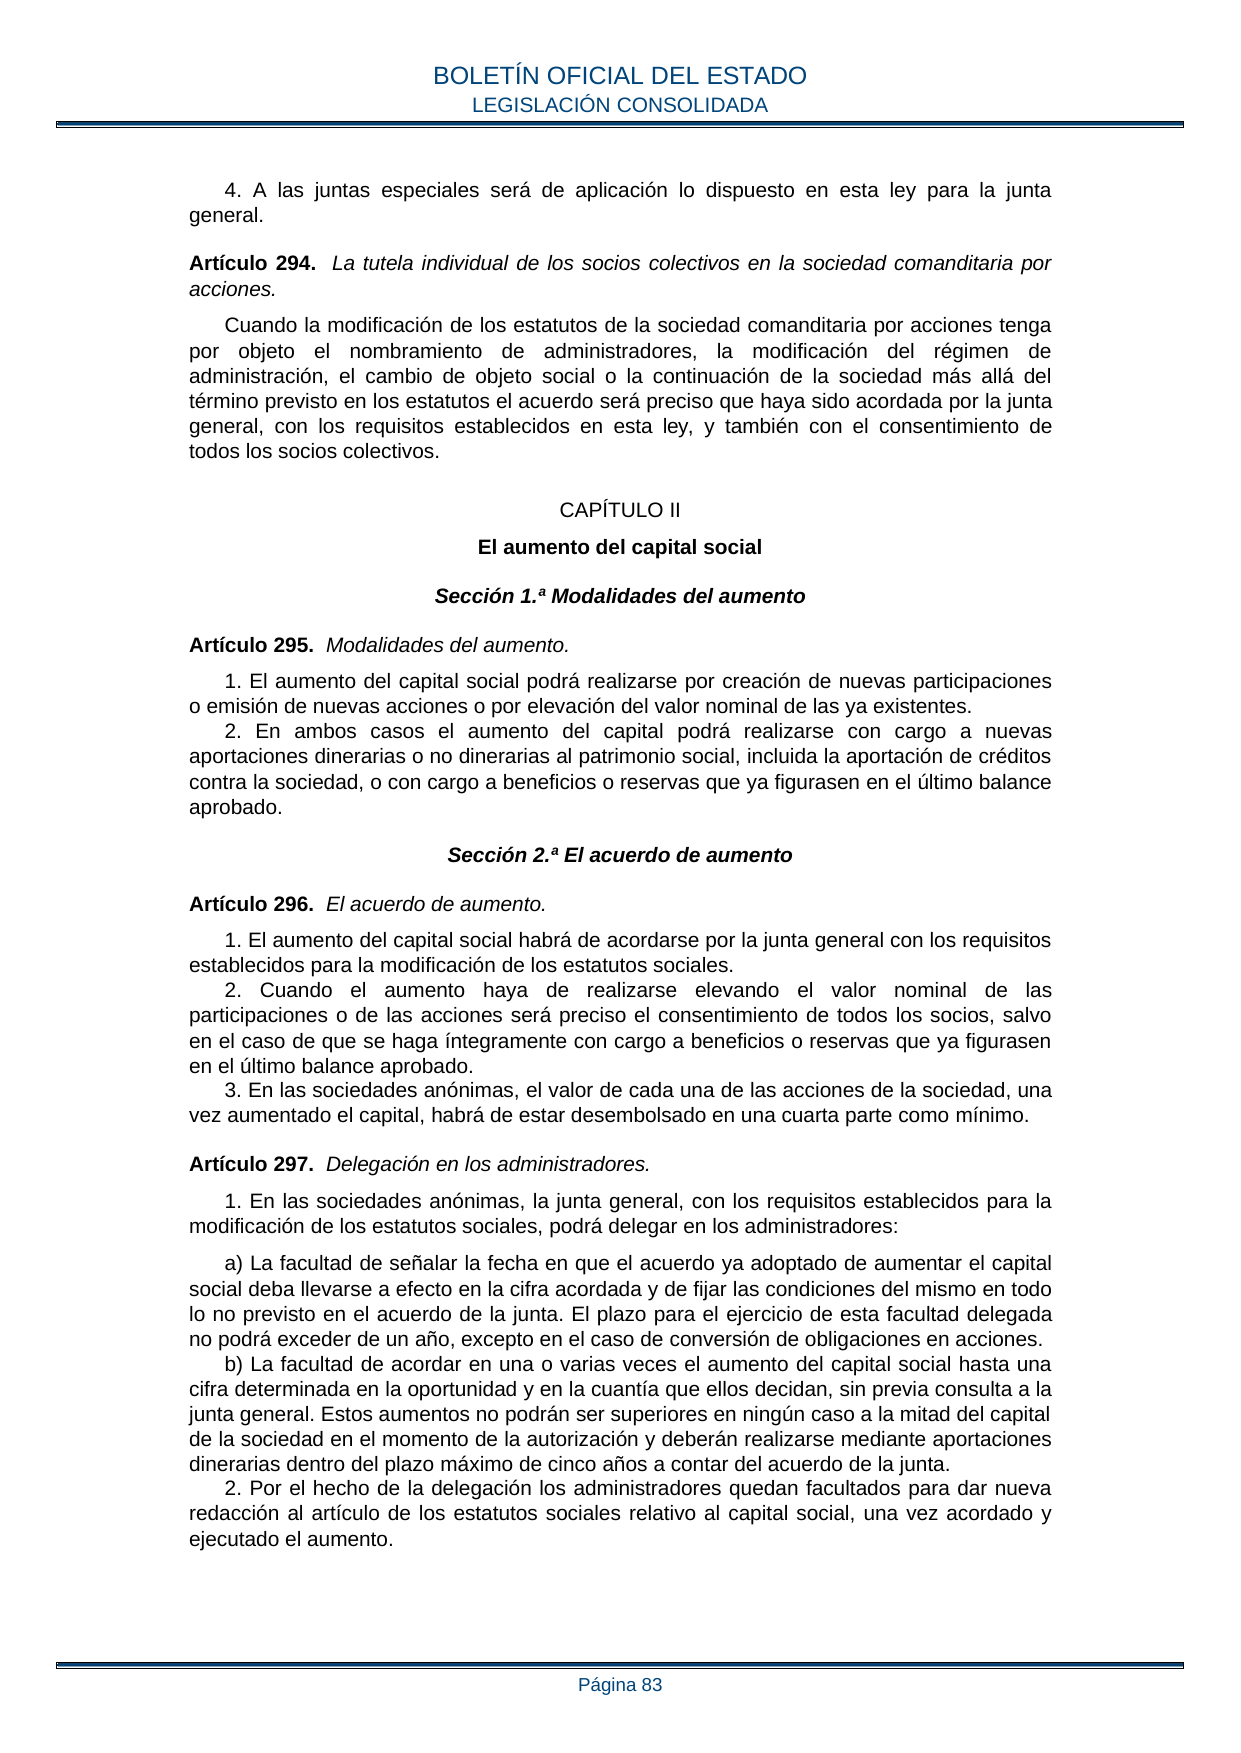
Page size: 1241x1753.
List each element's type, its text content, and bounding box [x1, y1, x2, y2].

text participaciones o de las acciones será preciso el consentimiento de todos los socios, salvo [189, 999, 1076, 1029]
text 3. En las sociedades anónimas, el valor de cada una de las acciones de la sociedad, una [224, 1074, 1076, 1104]
text general. [189, 198, 289, 228]
text junta general. Estos aumentos no podrán ser superiores en ningún caso a la mitad del capital [189, 1402, 1076, 1427]
text Artículo 294. La tutela individual de los socios colectivos en la sociedad comanditaria por [189, 247, 1076, 277]
text ejecutado el aumento. [189, 1527, 1076, 1552]
text en el último balance aprobado. [189, 1054, 1076, 1079]
text acciones. [189, 277, 1076, 302]
text Artículo 295. Modalidades del aumento. [189, 628, 595, 658]
text a) La facultad de señalar la fecha en que el acuerdo ya adoptado de aumentar el capital [224, 1247, 1076, 1277]
text 2 [224, 1472, 236, 1497]
text cifra determinada en la oportunidad y en la cuantía que ellos decidan, sin previa consulta a la [189, 1377, 1076, 1402]
text 1 [224, 924, 236, 949]
text Página 83 [578, 1670, 687, 1697]
text redacción al artículo de los estatutos sociales relativo al capital social, una vez acordado y [189, 1497, 1076, 1527]
text todos los socios colectivos. [189, 438, 1076, 463]
text o emisión de nuevas acciones o por elevación del valor nominal de las ya existentes. [189, 690, 998, 720]
text 2 [224, 974, 236, 999]
text b) La facultad de acordar en una o varias veces el aumento del capital social hasta una [224, 1352, 1076, 1377]
text dinerarias dentro del plazo máximo de cinco años a contar del acuerdo de la junta. [189, 1452, 1076, 1477]
text Sección 1.ª Modalidades del aumento [434, 579, 831, 609]
text establecidos para la modificación de los estatutos sociales. [189, 949, 759, 979]
text LEGISLACIÓN CONSOLIDADA [472, 89, 793, 118]
text no podrá exceder de un año, excepto en el caso de conversión de obligaciones en acciones. [189, 1327, 1076, 1352]
text contra la sociedad, o con cargo a beneficios o reservas que ya figurasen en el último balance [189, 770, 1076, 795]
text social deba llevarse a efecto en la cifra acordada y de fijar las condiciones del mismo en todo [189, 1277, 1076, 1302]
text 1 [224, 1184, 236, 1209]
text CAPÍTULO II [559, 494, 706, 524]
text Sección 2.ª El acuerdo de aumento [447, 839, 818, 868]
text lo no previsto en el acuerdo de la junta. El plazo para el ejercicio de esta facultad delegada [189, 1302, 1076, 1327]
text de la sociedad en el momento de la autorización y deberán realizarse mediante aportaciones [189, 1427, 1076, 1452]
text vez aumentado el capital, habrá de estar desembolsado en una cuarta parte como mínimo. [189, 1099, 1055, 1129]
text . El aumento del capital social podrá realizarse por creación de nuevas participaciones [236, 665, 1076, 695]
text . A las juntas especiales será de aplicación lo dispuesto en esta ley para la junta [236, 173, 1076, 203]
text . En las sociedades anónimas, la junta general, con los requisitos establecidos para la [236, 1184, 1076, 1214]
text aportaciones dinerarias o no dinerarias al patrimonio social, incluida la aportación de créditos [189, 740, 1076, 770]
text Artículo 296. El acuerdo de aumento. [189, 887, 572, 917]
text . Por el hecho de la delegación los administradores quedan facultados para dar nueva [236, 1472, 1076, 1497]
text término previsto en los estatutos el acuerdo será preciso que haya sido acordada por la junta [189, 388, 1076, 413]
text modificación de los estatutos sociales, podrá delegar en los administradores: [189, 1209, 924, 1239]
text Artículo 297. Delegación en los administradores. [189, 1148, 676, 1177]
text . El aumento del capital social habrá de acordarse por la junta general con los requisitos [236, 924, 1076, 954]
text 2. En ambos casos el aumento del capital podrá realizarse con cargo a nuevas [224, 715, 1076, 740]
text por objeto el nombramiento de administradores, la modificación del régimen de [189, 338, 1076, 363]
text administración, el cambio de objeto social o la continuación de la sociedad más allá del [189, 363, 1076, 388]
text aprobado. [189, 795, 1076, 820]
text BOLETÍN OFICIAL DEL ESTADO [433, 56, 832, 92]
text 1 [224, 665, 236, 690]
text en el caso de que se haga íntegramente con cargo a beneficios o reservas que ya figurasen [189, 1029, 1076, 1054]
picture [57, 122, 1183, 127]
text general, con los requisitos establecidos en esta ley, y también con el consentimiento de [189, 413, 1076, 438]
text Cuando la modificación de los estatutos de la sociedad comanditaria por acciones tenga [224, 309, 1076, 338]
text . Cuando el aumento haya de realizarse elevando el valor nominal de las [236, 974, 1076, 999]
text 4 [224, 173, 236, 198]
picture [57, 1663, 1183, 1668]
text El aumento del capital social [478, 531, 787, 561]
